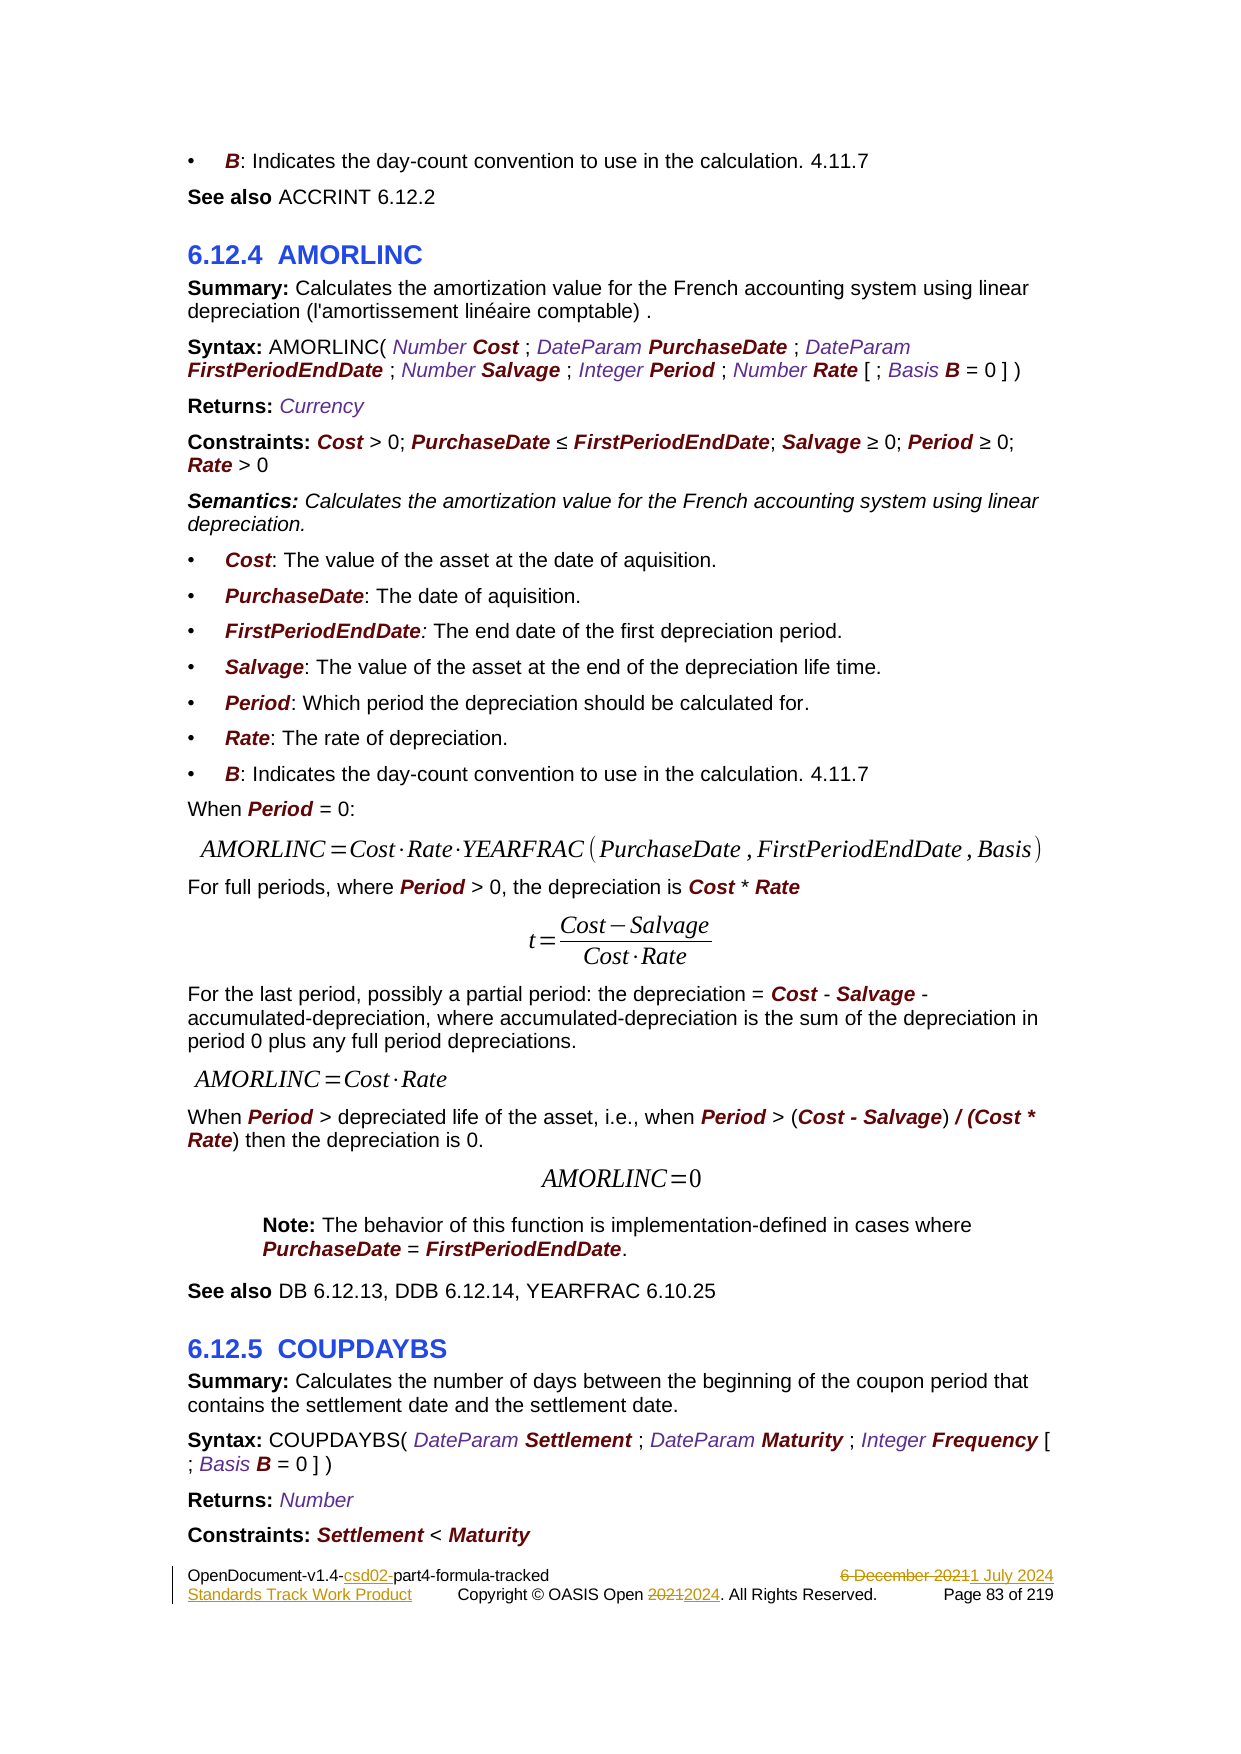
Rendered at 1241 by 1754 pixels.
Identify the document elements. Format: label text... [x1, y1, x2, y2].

text Syntax: COUPDAYBS( DateParam Settlement ; DateParam Maturity ; Integer Frequency [ ; Basis B = 0 ] ) [187, 1429, 1053, 1476]
text Constraints: Cost > 0; PurchaseDate ≤ FirstPeriodEndDate; Salvage ≥ 0; Period ≥ 0; Rate > 0 [187, 430, 1053, 477]
text See also ACCRINT 6.12.2 [187, 186, 1053, 209]
list Rate: The rate of depreciation. [187, 727, 1053, 750]
subtitle COUPDAYBS [187, 1334, 1053, 1364]
text For the last period, possibly a partial period: the depreciation = Cost - Salvage - accumulated-depreciation, where accumulated-depreciation is the sum of the depreciation in period 0 plus any full period depreciations. [187, 983, 1053, 1053]
list B: Indicates the day-count convention to use in the calculation. 4.11.7 [187, 150, 1053, 173]
text Constraints: Settlement < Maturity [187, 1524, 1053, 1547]
text Summary: Calculates the amortization value for the French accounting system using linear depreciation (l'amortissement linéaire comptable) . [187, 276, 1053, 323]
text Semantics: Calculates the amortization value for the French accounting system using linear depreciation. [187, 489, 1053, 536]
text See also DB 6.12.13, DDB 6.12.14, YEARFRAC 6.10.25 [187, 1279, 1053, 1303]
text Returns: Number [187, 1488, 1053, 1512]
text Note: The behavior of this function is implementation-defined in cases where PurchaseDate = FirstPeriodEndDate. [262, 1213, 978, 1261]
text When Period = 0: [187, 798, 1053, 821]
list PurchaseDate: The date of aquisition. [187, 584, 1053, 608]
subtitle AMORLINC [187, 240, 1053, 270]
text Syntax: AMORLINC( Number Cost ; DateParam PurchaseDate ; DateParam FirstPeriodEndDate ; Number Salvage ; Integer Period ; Number Rate [ ; Basis B = 0 ] ) [187, 335, 1053, 382]
list B: Indicates the day-count convention to use in the calculation. 4.11.7 [187, 762, 1053, 786]
list Cost: The value of the asset at the date of aquisition. [187, 548, 1053, 572]
text Returns: Currency [187, 394, 1053, 418]
list Period: Which period the depreciation should be calculated for. [187, 691, 1053, 714]
text For full periods, where Period > 0, the depreciation is Cost * Rate [187, 876, 1053, 899]
text When Period > depreciated life of the asset, i.e., when Period > (Cost - Salvage) / (Cost * Rate) then the depreciation is 0. [187, 1105, 1053, 1152]
text Summary: Calculates the number of days between the beginning of the coupon period that contains the settlement date and the settlement date. [187, 1370, 1053, 1417]
list Salvage: The value of the asset at the end of the depreciation life time. [187, 655, 1053, 679]
list FirstPeriodEndDate: The end date of the first depreciation period. [187, 620, 1053, 643]
